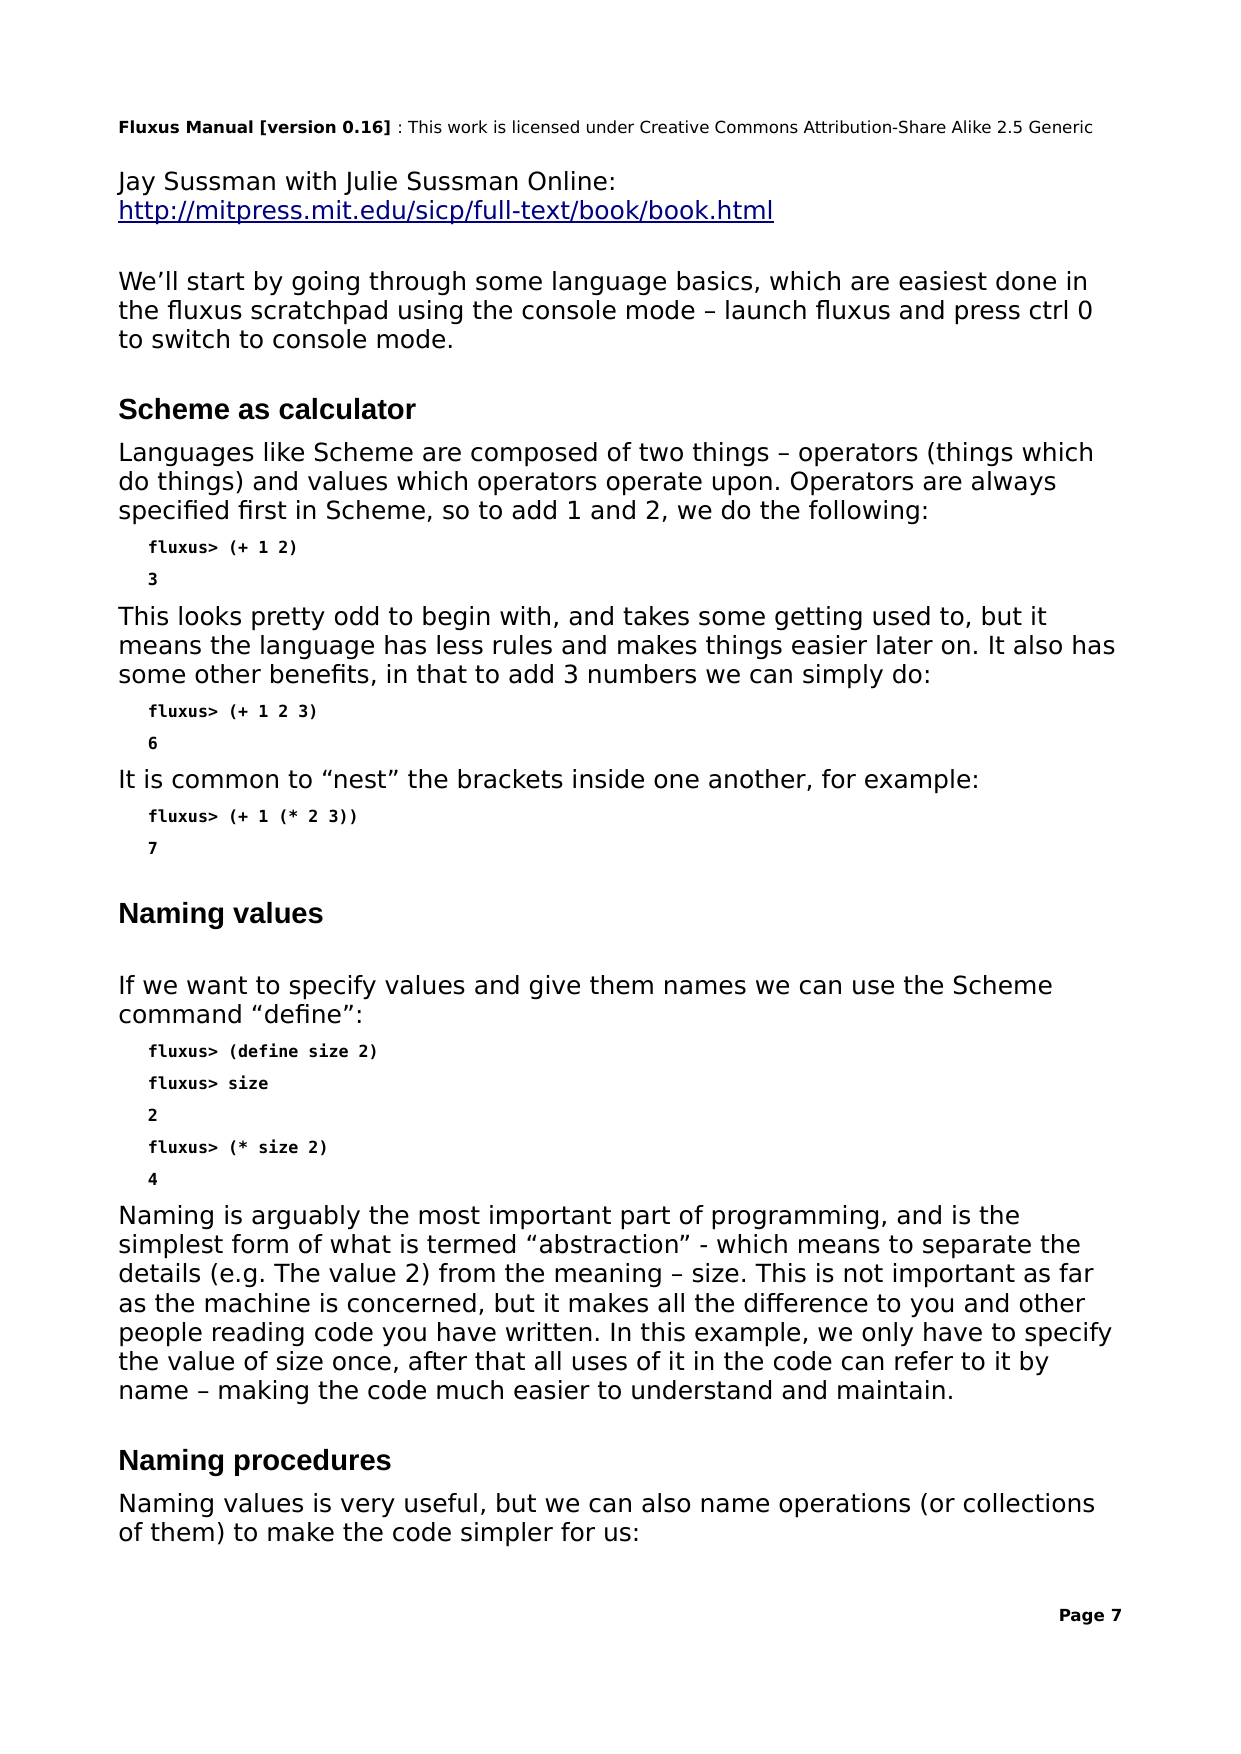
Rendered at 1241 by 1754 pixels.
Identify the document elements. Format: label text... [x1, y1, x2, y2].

text 6 [148, 734, 1122, 753]
text Naming is arguably the most important part of programming, and is the simplest form of what is termed “abstraction” - which means to separate the details (e.g. The value 2) from the meaning – size. This is not important as far as the machine is concerned, but it makes all the difference to you and other people reading code you have written. In this example, we only have to specify the value of size once, after that all uses of it in the code can refer to it by name – making the code much easier to understand and maintain. [118, 1201, 1122, 1406]
text Jay Sussman with Julie Sussman Online: http://mitpress.mit.edu/sicp/full-text/book/book.html [118, 167, 1122, 225]
text This looks pretty odd to begin with, and takes some getting used to, but it means the language has less rules and makes things easier later on. It also has some other benefits, in that to add 3 numbers we can simply do: [118, 602, 1122, 689]
subtitle Scheme as calculator [118, 392, 1122, 426]
subtitle Naming procedures [118, 1443, 1122, 1477]
subtitle Naming values [118, 896, 1122, 929]
text fluxus> (+ 1 2 3) [148, 702, 1122, 721]
text fluxus> size [148, 1074, 1122, 1093]
text 3 [148, 570, 1122, 589]
text 4 [148, 1169, 1122, 1189]
text Languages like Scheme are composed of two things – operators (things which do things) and values which operators operate upon. Operators are always specified first in Scheme, so to add 1 and 2, we do the following: [118, 438, 1122, 526]
text 7 [148, 839, 1122, 858]
text 2 [148, 1106, 1122, 1125]
text fluxus> (+ 1 (* 2 3)) [148, 807, 1122, 827]
text If we want to specify values and give them names we can use the Scheme command “define”: [118, 971, 1122, 1029]
text fluxus> (* size 2) [148, 1138, 1122, 1157]
text fluxus> (define size 2) [148, 1042, 1122, 1061]
text It is common to “nest” the brackets inside one another, for example: [118, 766, 1122, 795]
text Naming values is very useful, but we can also name operations (or collections of them) to make the code simpler for us: [118, 1489, 1122, 1547]
text We’ll start by going through some language basics, which are easiest done in the fluxus scratchpad using the console mode – launch fluxus and press ctrl 0 to switch to console mode. [118, 267, 1122, 354]
text fluxus> (+ 1 2) [148, 538, 1122, 557]
